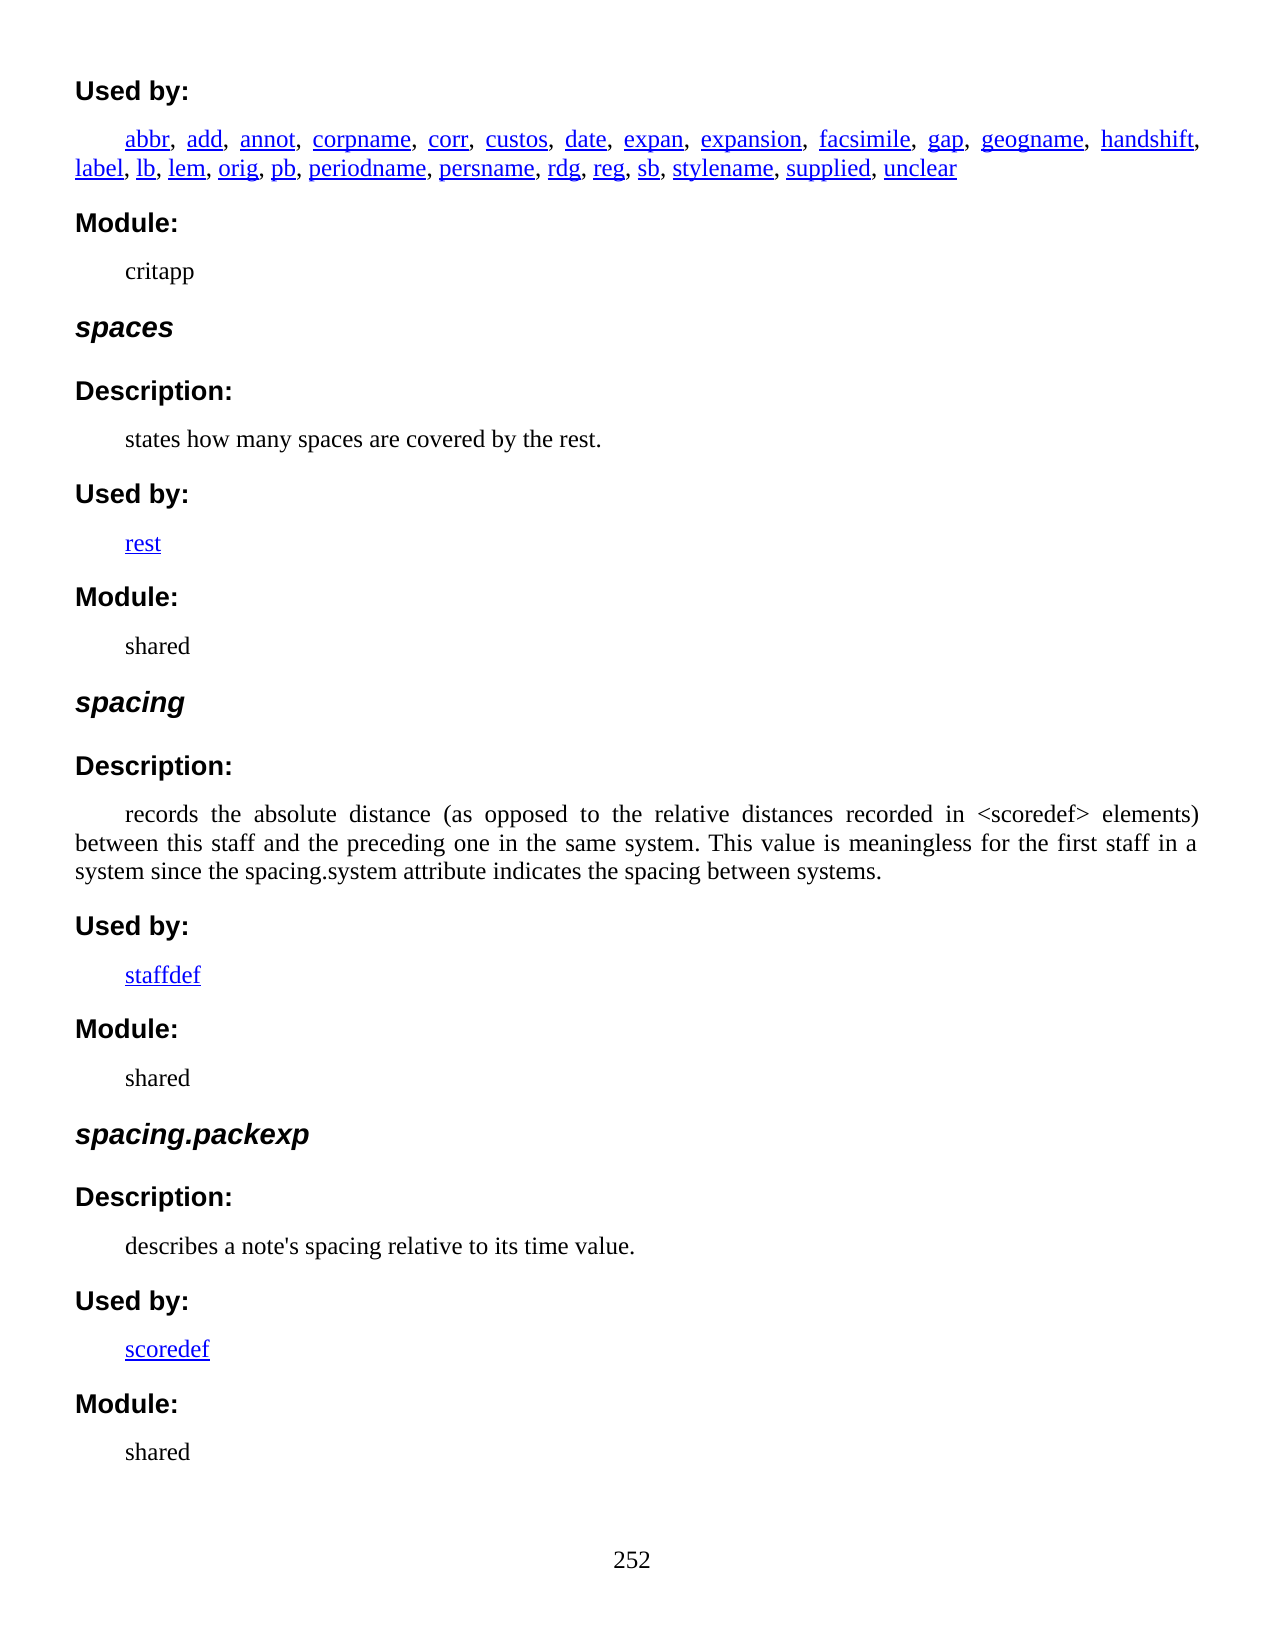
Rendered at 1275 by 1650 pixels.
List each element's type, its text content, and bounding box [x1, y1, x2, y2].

text states how many spaces are covered by the rest. [75, 424, 1200, 453]
subtitle Module: [75, 581, 1200, 613]
text critapp [75, 256, 1200, 285]
text shared [75, 1063, 1200, 1092]
subtitle Module: [75, 207, 1200, 238]
subtitle Used by: [75, 75, 1200, 106]
text abbr, add, annot, corpname, corr, custos, date, expan, expansion, facsimile, gap, geogname, handshift, label, lb, lem, orig, pb, periodname, persname, rdg, reg, sb, stylename, supplied, unclear [75, 124, 1200, 182]
subtitle Description: [75, 749, 1200, 781]
subtitle Used by: [75, 478, 1200, 509]
subtitle Used by: [75, 1285, 1200, 1316]
subtitle Description: [75, 375, 1200, 406]
subtitle spaces [75, 310, 1200, 344]
subtitle Description: [75, 1181, 1200, 1213]
subtitle spacing.packexp [75, 1117, 1200, 1150]
text shared [75, 1437, 1200, 1466]
text shared [75, 631, 1200, 660]
text scoredef [75, 1334, 1200, 1363]
text rest [75, 528, 1200, 556]
subtitle Module: [75, 1388, 1200, 1419]
text describes a note's spacing relative to its time value. [75, 1231, 1200, 1260]
text records the absolute distance (as opposed to the relative distances recorded in <scoredef> elements) between this staff and the preceding one in the same system. This value is meaningless for the first staff in a system since the spacing.system attribute indicates the spacing between systems. [75, 799, 1200, 885]
subtitle Module: [75, 1013, 1200, 1045]
subtitle Used by: [75, 910, 1200, 941]
text staffdef [75, 960, 1200, 988]
subtitle spacing [75, 685, 1200, 718]
